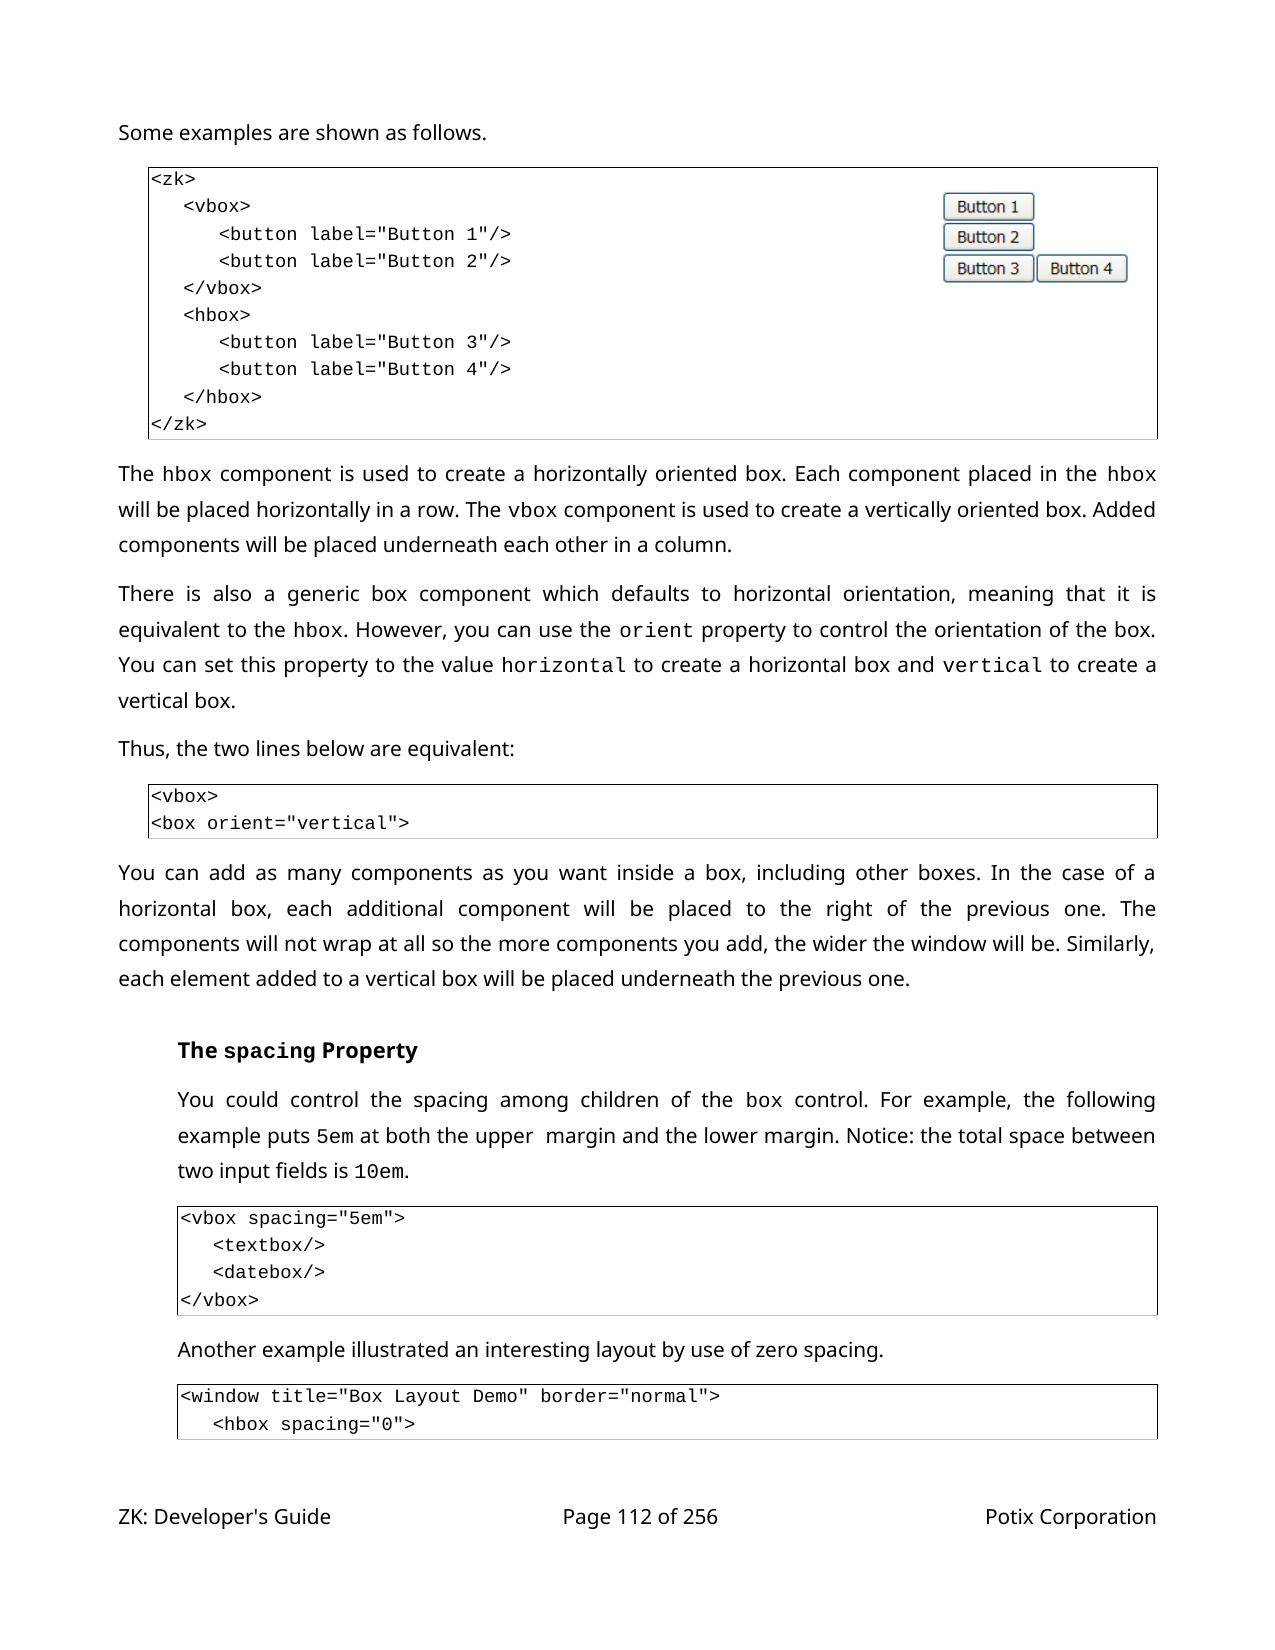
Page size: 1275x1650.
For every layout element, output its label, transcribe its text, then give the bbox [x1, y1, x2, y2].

text <hbox> [149, 303, 1157, 327]
text Thus, the two lines below are equivalent: [118, 734, 1157, 763]
text <button label="Button 2"/> [149, 248, 939, 273]
text The hbox component is used to create a horizontally oriented box. Each component placed in the hbox will be placed horizontally in a row. The vbox component is used to create a vertically oriented box. Added components will be placed underneath each other in a column. [118, 459, 1157, 559]
text </vbox> [178, 1287, 1157, 1315]
text You can add as many components as you want inside a box, including other boxes. In the case of a horizontal box, each additional component will be placed to the right of the previous one. The components will not wrap at all so the more components you add, the wider the window will be. Similarly, each element added to a vertical box will be placed underneath the previous one. [118, 858, 1157, 992]
text <button label="Button 1"/> [149, 221, 939, 246]
picture [939, 187, 1131, 285]
text <textbox/> [178, 1233, 1157, 1257]
text <window title="Box Layout Demo" border="normal"> [178, 1385, 1157, 1408]
text <hbox spacing="0"> [178, 1411, 1157, 1439]
text [1131, 194, 1157, 218]
text You could control the spacing among children of the box control. For example, the following example puts 5em at both the upper margin and the lower margin. Notice: the total space between two input fields is 10em. [177, 1086, 1157, 1185]
text <button label="Button 3"/> [149, 330, 1157, 354]
text Some examples are shown as follows. [118, 118, 1157, 146]
text There is also a generic box component which defaults to horizontal orientation, meaning that it is equivalent to the hbox. However, you can use the orient property to control the orientation of the box. You can set this property to the value horizontal to create a horizontal box and vertical to create a vertical box. [118, 579, 1157, 714]
text </zk> [149, 412, 1157, 439]
text [1131, 248, 1157, 273]
text <zk> [149, 168, 1157, 191]
text </vbox> [149, 276, 1157, 300]
text [1131, 221, 1157, 246]
subtitle The spacing Property [177, 1035, 1157, 1065]
text <box orient="vertical"> [149, 811, 1157, 838]
text <button label="Button 4"/> [149, 357, 1157, 382]
text <vbox> [149, 194, 939, 218]
text <vbox> [149, 785, 1157, 808]
text <vbox spacing="5em"> [178, 1207, 1157, 1230]
text </hbox> [149, 384, 1157, 409]
text <datebox/> [178, 1260, 1157, 1284]
text Another example illustrated an interesting layout by use of zero spacing. [177, 1335, 1157, 1363]
